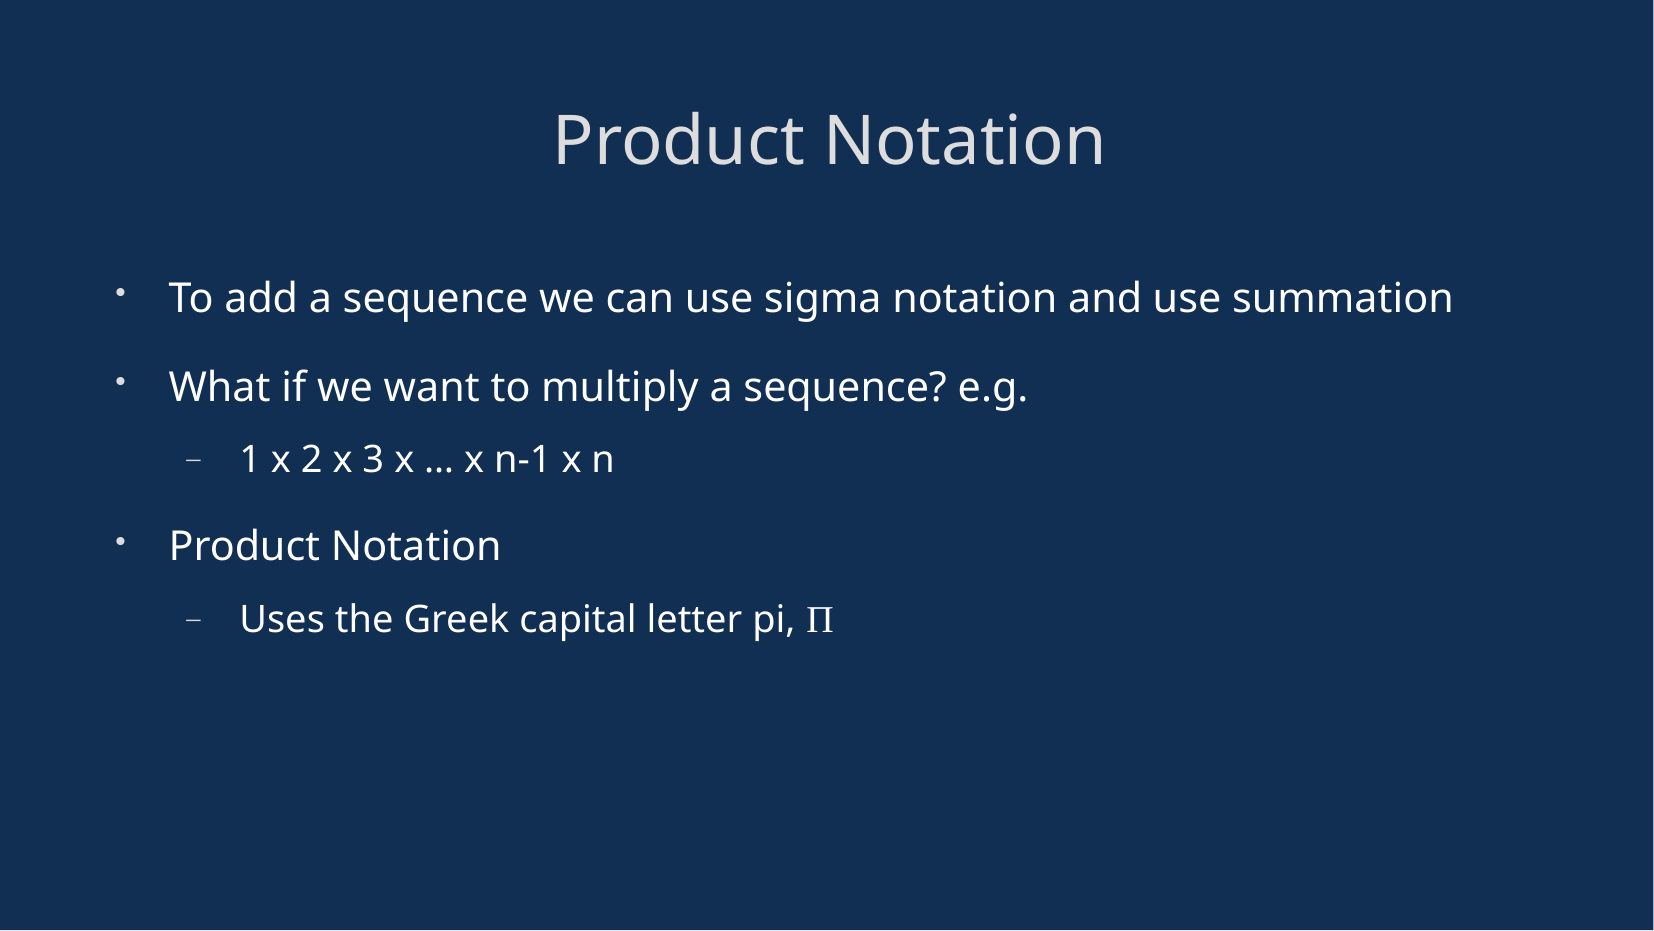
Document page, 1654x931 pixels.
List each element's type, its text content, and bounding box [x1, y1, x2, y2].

title Product Notation [97, 56, 1563, 220]
list To add a sequence we can use sigma notation and use summation What if we want to multiply a sequence? e.g. 1 x 2 x 3 x … x n-1 x n Product Notation Uses the Greek capital letter pi, Π [97, 268, 1563, 806]
